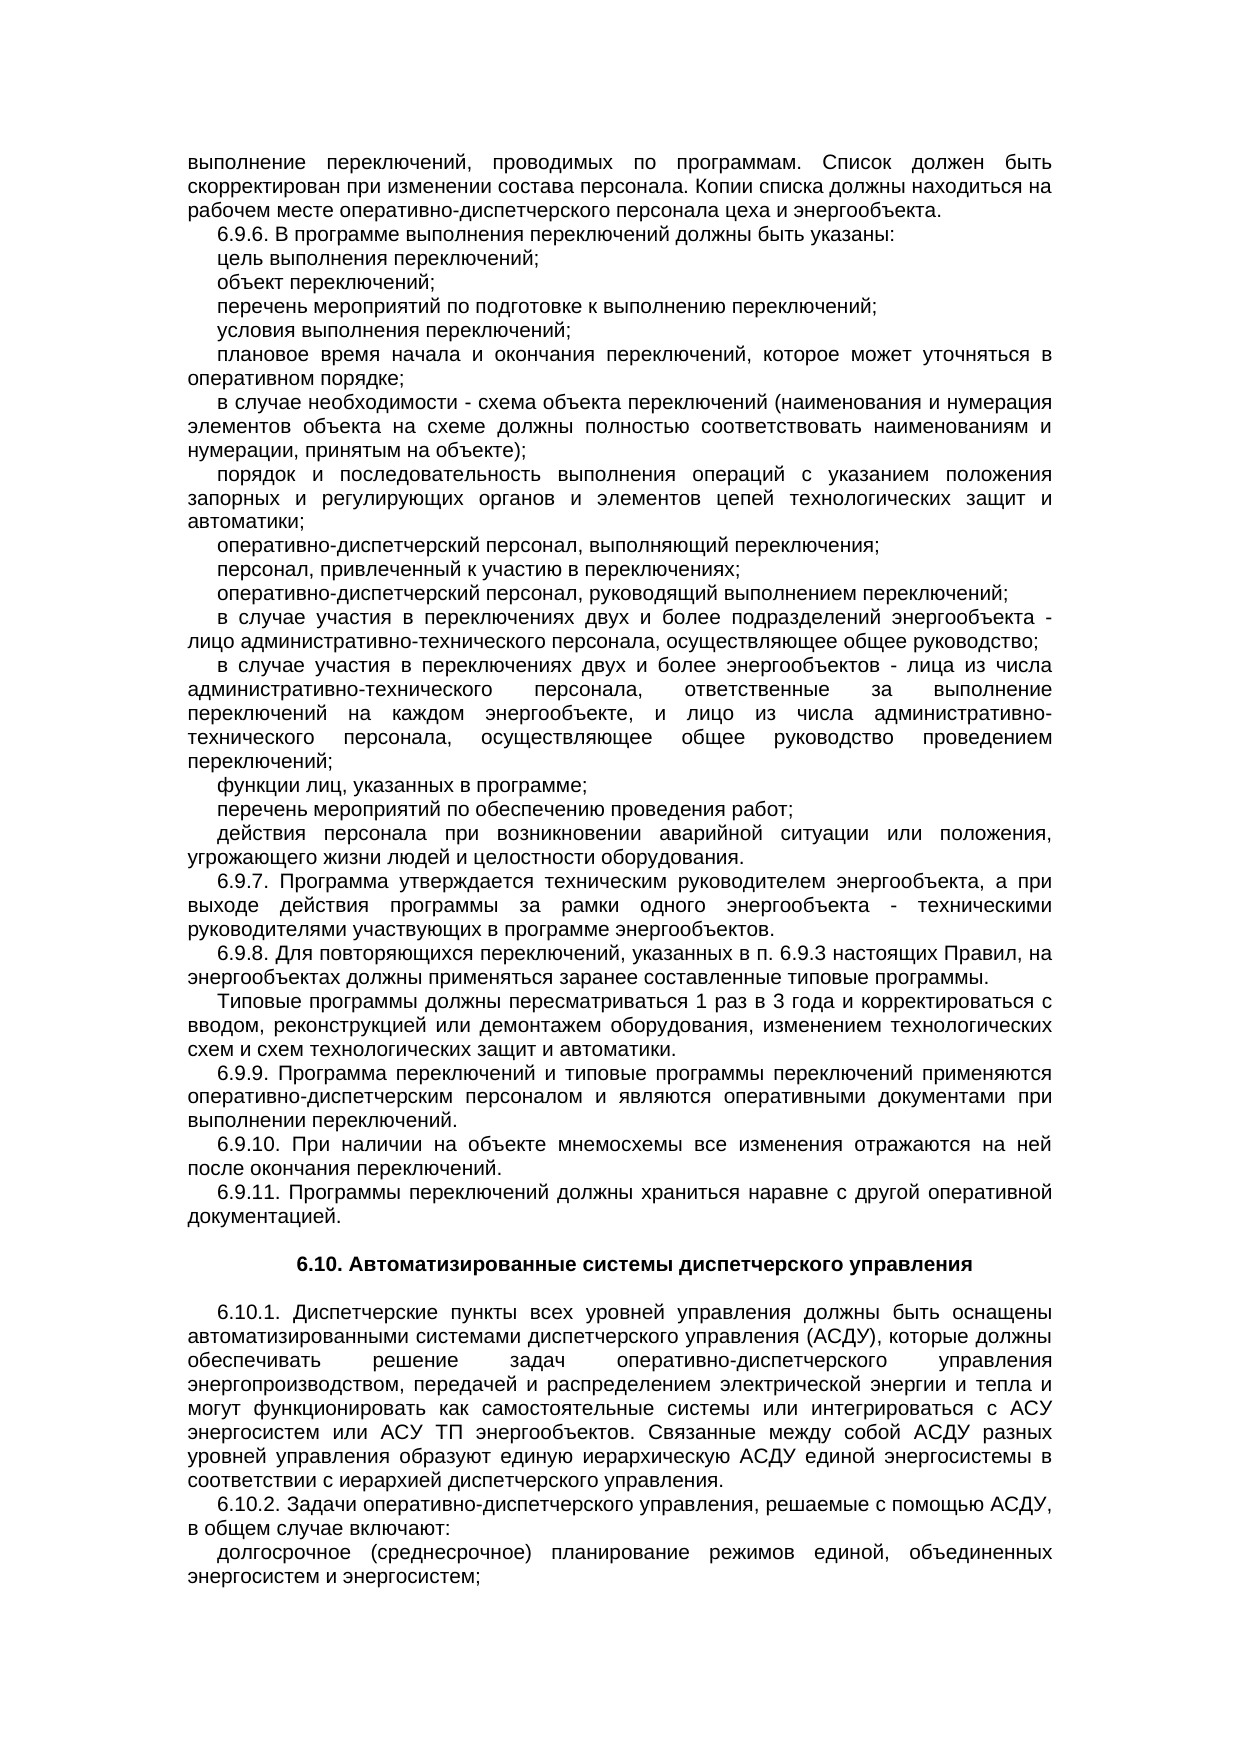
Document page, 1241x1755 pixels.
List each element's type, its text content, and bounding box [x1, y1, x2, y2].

text действия персонала при возникновении аварийной ситуации или положения, угрожающего жизни людей и целостности оборудования. [187, 821, 1053, 869]
text в случае участия в переключениях двух и более энергообъектов - лица из числа административно-технического персонала, ответственные за выполнение переключений на каждом энергообъекте, и лицо из числа административно-технического персонала, осуществляющее общее руководство проведением переключений; [187, 653, 1053, 773]
text цель выполнения переключений; [187, 246, 1053, 270]
text 6.10.1. Диспетчерские пункты всех уровней управления должны быть оснащены автоматизированными системами диспетчерского управления (АСДУ), которые должны обеспечивать решение задач оперативно-диспетчерского управления энергопроизводством, передачей и распределением электрической энергии и тепла и могут функционировать как самостоятельные системы или интегрироваться с АСУ энергосистем или АСУ ТП энергообъектов. Связанные между собой АСДУ разных уровней управления образуют единую иерархическую АСДУ единой энергосистемы в соответствии с иерархией диспетчерского управления. [187, 1300, 1053, 1492]
text 6.9.6. В программе выполнения переключений должны быть указаны: [187, 222, 1053, 246]
text 6.9.9. Программа переключений и типовые программы переключений применяются оперативно-диспетчерским персоналом и являются оперативными документами при выполнении переключений. [187, 1060, 1053, 1132]
text персонал, привлеченный к участию в переключениях; [187, 557, 1053, 581]
text порядок и последовательность выполнения операций с указанием положения запорных и регулирующих органов и элементов цепей технологических защит и автоматики; [187, 461, 1053, 533]
text оперативно-диспетчерский персонал, выполняющий переключения; [187, 533, 1053, 557]
text плановое время начала и окончания переключений, которое может уточняться в оперативном порядке; [187, 342, 1053, 389]
text условия выполнения переключений; [187, 318, 1053, 342]
text в случае участия в переключениях двух и более подразделений энергообъекта - лицо административно-технического персонала, осуществляющее общее руководство; [187, 605, 1053, 653]
text 6.9.11. Программы переключений должны храниться наравне с другой оперативной документацией. [187, 1180, 1053, 1228]
text объект переключений; [187, 270, 1053, 294]
text долгосрочное (среднесрочное) планирование режимов единой, объединенных энергосистем и энергосистем; [187, 1539, 1053, 1587]
text 6.10. Автоматизированные системы диспетчерского управления [187, 1252, 1053, 1276]
text 6.9.8. Для повторяющихся переключений, указанных в п. 6.9.3 настоящих Правил, на энергообъектах должны применяться заранее составленные типовые программы. [187, 941, 1053, 988]
text оперативно-диспетчерский персонал, руководящий выполнением переключений; [187, 581, 1053, 605]
text 6.10.2. Задачи оперативно-диспетчерского управления, решаемые с помощью АСДУ, в общем случае включают: [187, 1492, 1053, 1539]
text Типовые программы должны пересматриваться 1 раз в 3 года и корректироваться с вводом, реконструкцией или демонтажем оборудования, изменением технологических схем и схем технологических защит и автоматики. [187, 988, 1053, 1060]
text перечень мероприятий по подготовке к выполнению переключений; [187, 294, 1053, 318]
text 6.9.10. При наличии на объекте мнемосхемы все изменения отражаются на ней после окончания переключений. [187, 1132, 1053, 1180]
text выполнение переключений, проводимых по программам. Список должен быть скорректирован при изменении состава персонала. Копии списка должны находиться на рабочем месте оперативно-диспетчерского персонала цеха и энергообъекта. [187, 150, 1053, 222]
text функции лиц, указанных в программе; [187, 773, 1053, 797]
text в случае необходимости - схема объекта переключений (наименования и нумерация элементов объекта на схеме должны полностью соответствовать наименованиям и нумерации, принятым на объекте); [187, 389, 1053, 461]
text перечень мероприятий по обеспечению проведения работ; [187, 797, 1053, 821]
text 6.9.7. Программа утверждается техническим руководителем энергообъекта, а при выходе действия программы за рамки одного энергообъекта - техническими руководителями участвующих в программе энергообъектов. [187, 869, 1053, 941]
